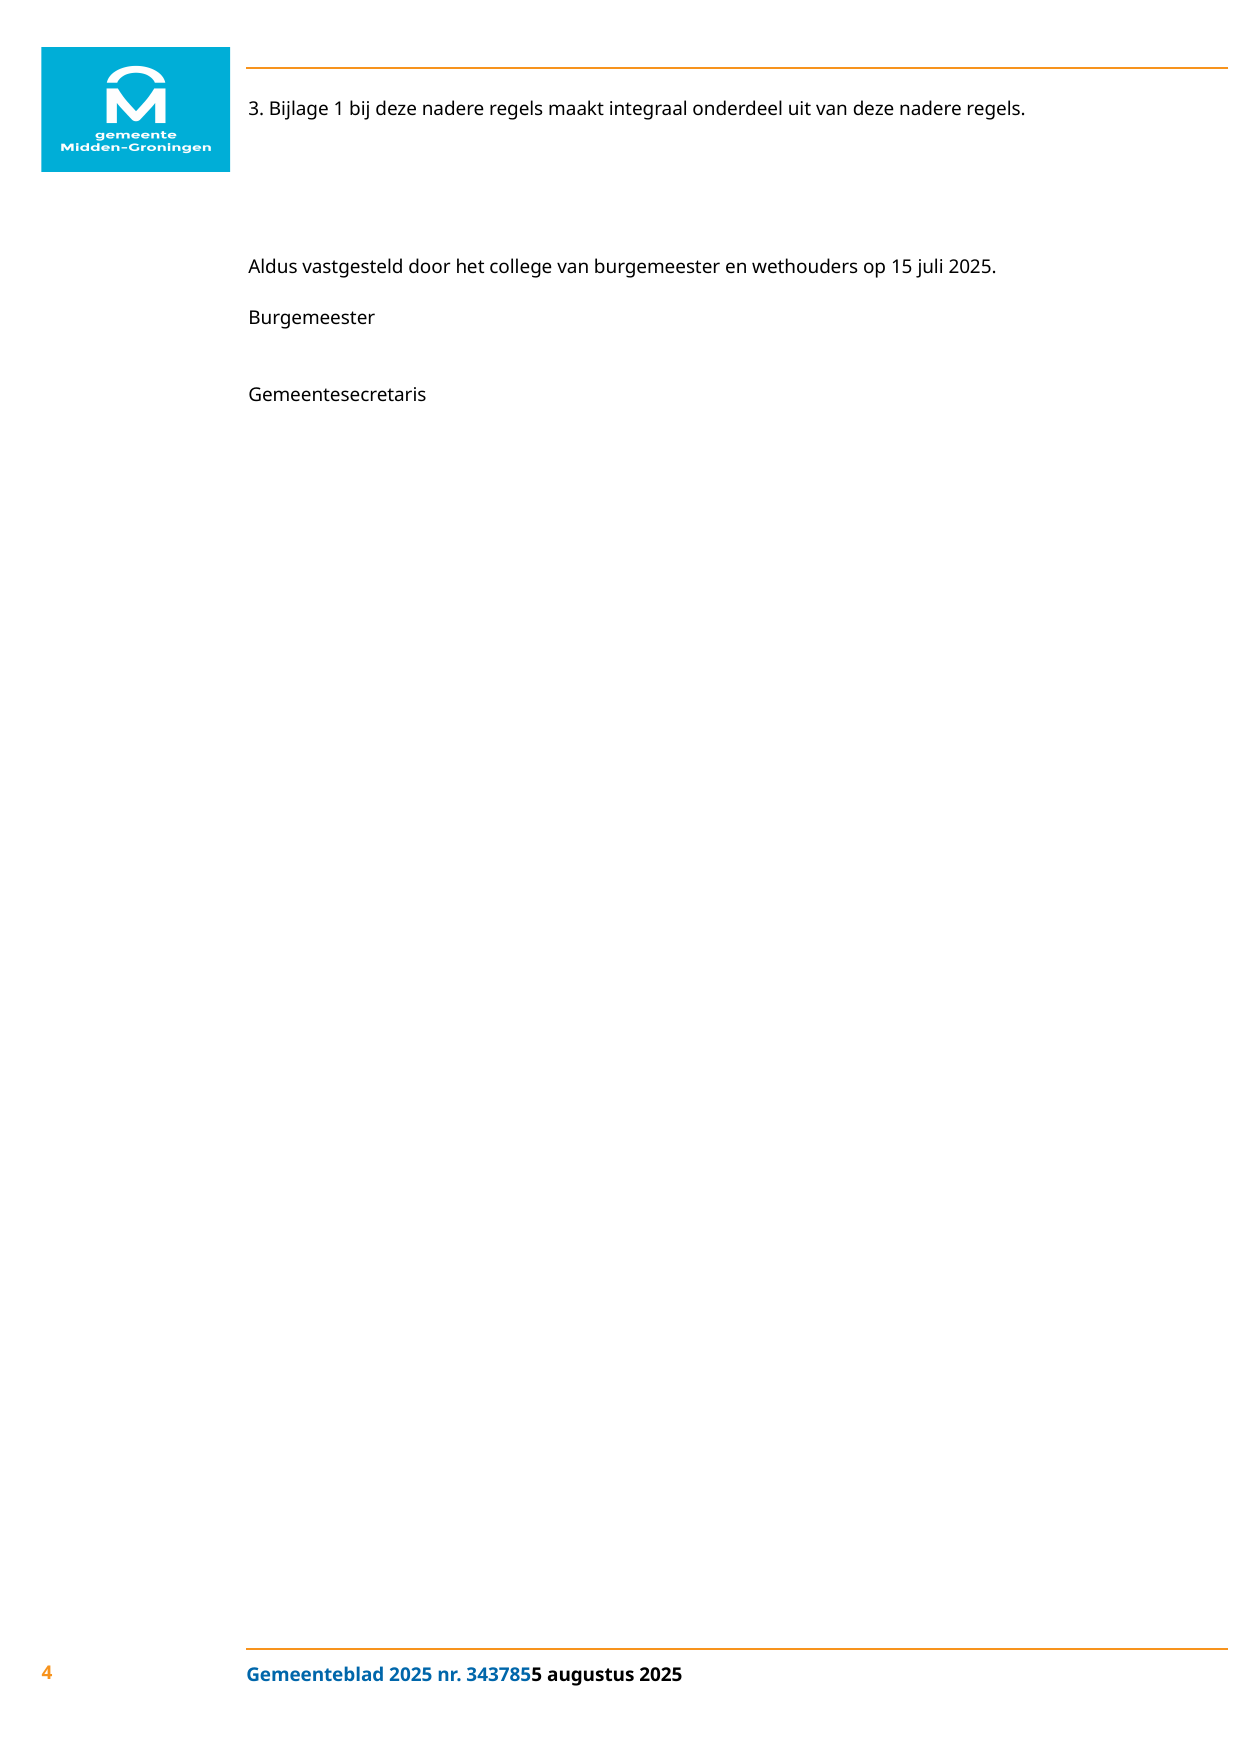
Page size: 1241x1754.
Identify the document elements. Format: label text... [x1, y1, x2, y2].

text Gemeentesecretaris [248, 382, 1152, 407]
picture [184, 146, 190, 153]
picture [107, 89, 165, 122]
picture [108, 66, 164, 82]
text 3. Bijlage 1 bij deze nadere regels maakt integraal onderdeel uit van deze nadere regels. [248, 95, 1152, 121]
text Burgemeester [248, 304, 1152, 330]
text Aldus vastgesteld door het college van burgemeester en wethouders op 15 juli 2025. [248, 253, 1152, 279]
